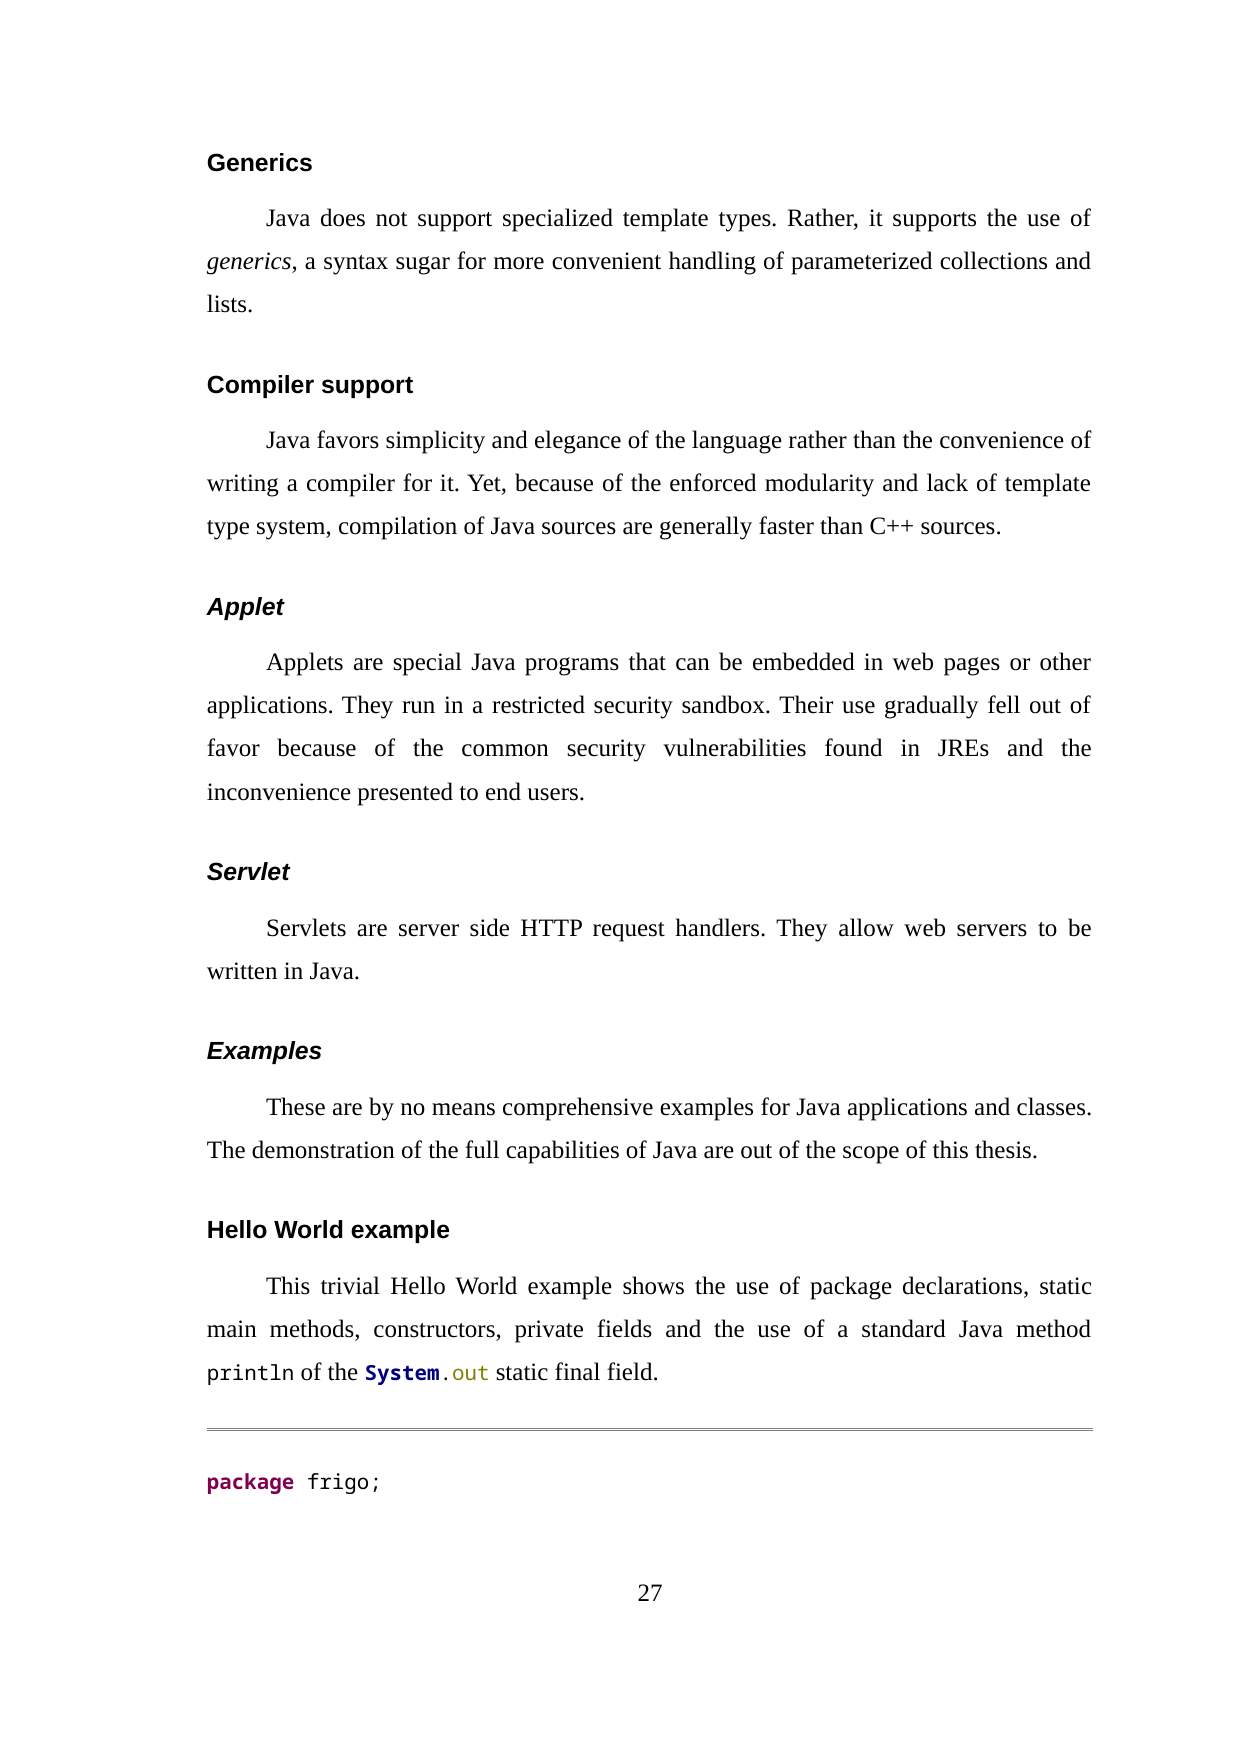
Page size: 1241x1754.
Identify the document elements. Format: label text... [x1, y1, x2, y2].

text package frigo; [207, 1467, 1093, 1495]
text Servlets are server side HTTP request handlers. They allow web servers to be written in Java. [207, 913, 1093, 984]
subtitle Hello World example [207, 1215, 1093, 1244]
text Java does not support specialized template types. Rather, it supports the use of generics, a syntax sugar for more convenient handling of parameterized collections and lists. [207, 203, 1093, 318]
text This trivial Hello World example shows the use of package declarations, static main methods, constructors, private fields and the use of a standard Java method println of the System.out static final field. [207, 1271, 1093, 1386]
text These are by no means comprehensive examples for Java applications and classes. The demonstration of the full capabilities of Java are out of the scope of this thesis. [207, 1092, 1093, 1163]
text Java favors simplicity and elegance of the language rather than the convenience of writing a compiler for it. Yet, because of the enforced modularity and lack of template type system, compilation of Java sources are generally faster than C++ sources. [207, 425, 1093, 540]
text Applets are special Java programs that can be embedded in web pages or other applications. They run in a restricted security sandbox. Their use gradually fell out of favor because of the common security vulnerabilities found in JREs and the inconvenience presented to end users. [207, 647, 1093, 805]
subtitle Examples [207, 1036, 1093, 1065]
subtitle Applet [207, 592, 1093, 621]
subtitle Compiler support [207, 370, 1093, 398]
subtitle Generics [207, 148, 1093, 176]
subtitle Servlet [207, 857, 1093, 886]
